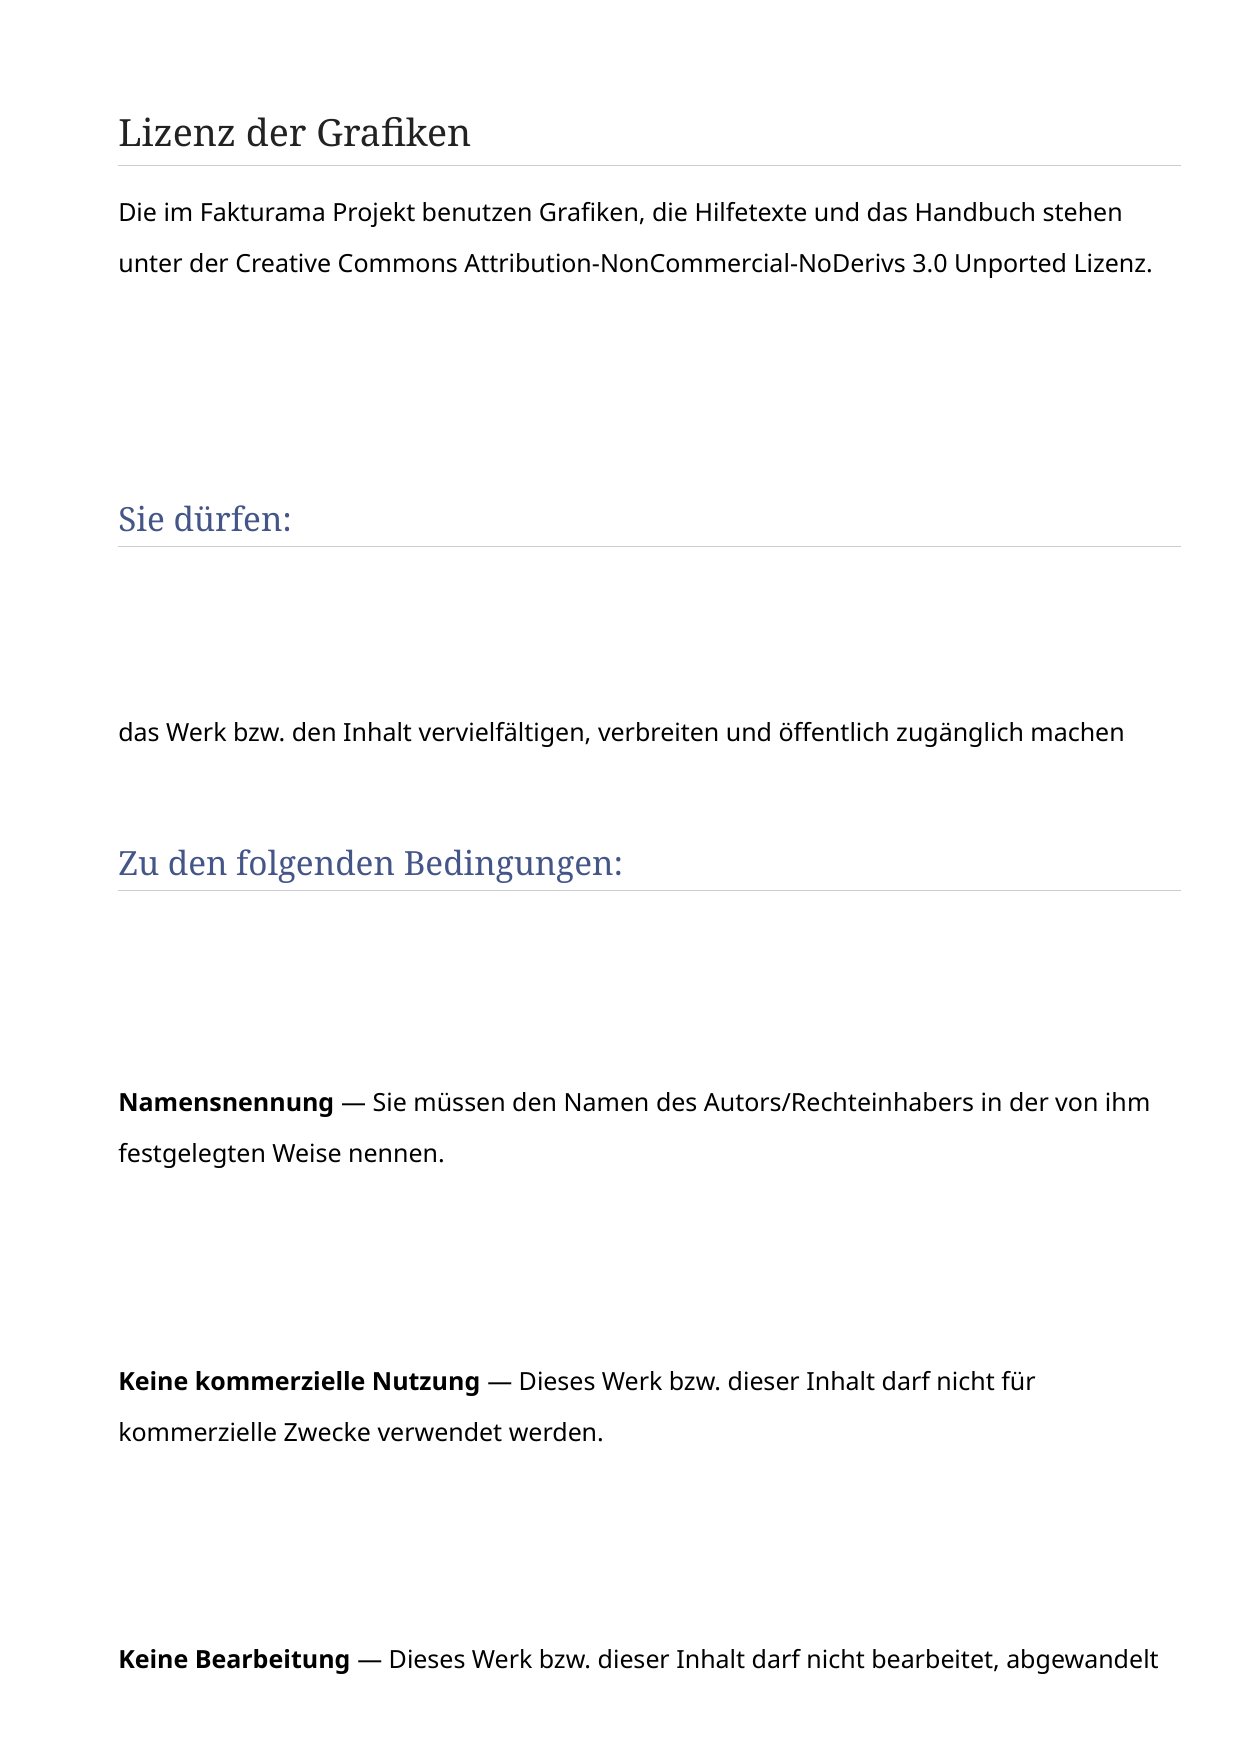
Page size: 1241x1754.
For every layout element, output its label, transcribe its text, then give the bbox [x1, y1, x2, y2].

text Namensnennung — Sie müssen den Namen des Autors/Rechteinhabers in der von ihm festgelegten Weise nennen. [118, 1084, 1181, 1169]
text Keine kommerzielle Nutzung — Dieses Werk bzw. dieser Inhalt darf nicht für kommerzielle Zwecke verwendet werden. [118, 1363, 1181, 1448]
subtitle Sie dürfen: [118, 496, 1181, 546]
subtitle Zu den folgenden Bedingungen: [118, 840, 1181, 890]
text das Werk bzw. den Inhalt vervielfältigen, verbreiten und öffentlich zugänglich machen [118, 714, 1181, 748]
subtitle Lizenz der Grafiken [118, 106, 1181, 165]
text Keine Bearbeitung — Dieses Werk bzw. dieser Inhalt darf nicht bearbeitet, abgewandelt [118, 1642, 1181, 1676]
text Die im Fakturama Projekt benutzen Grafiken, die Hilfetexte und das Handbuch stehen unter der Creative Commons Attribution-NonCommercial-NoDerivs 3.0 Unported Lizenz. [118, 194, 1181, 279]
